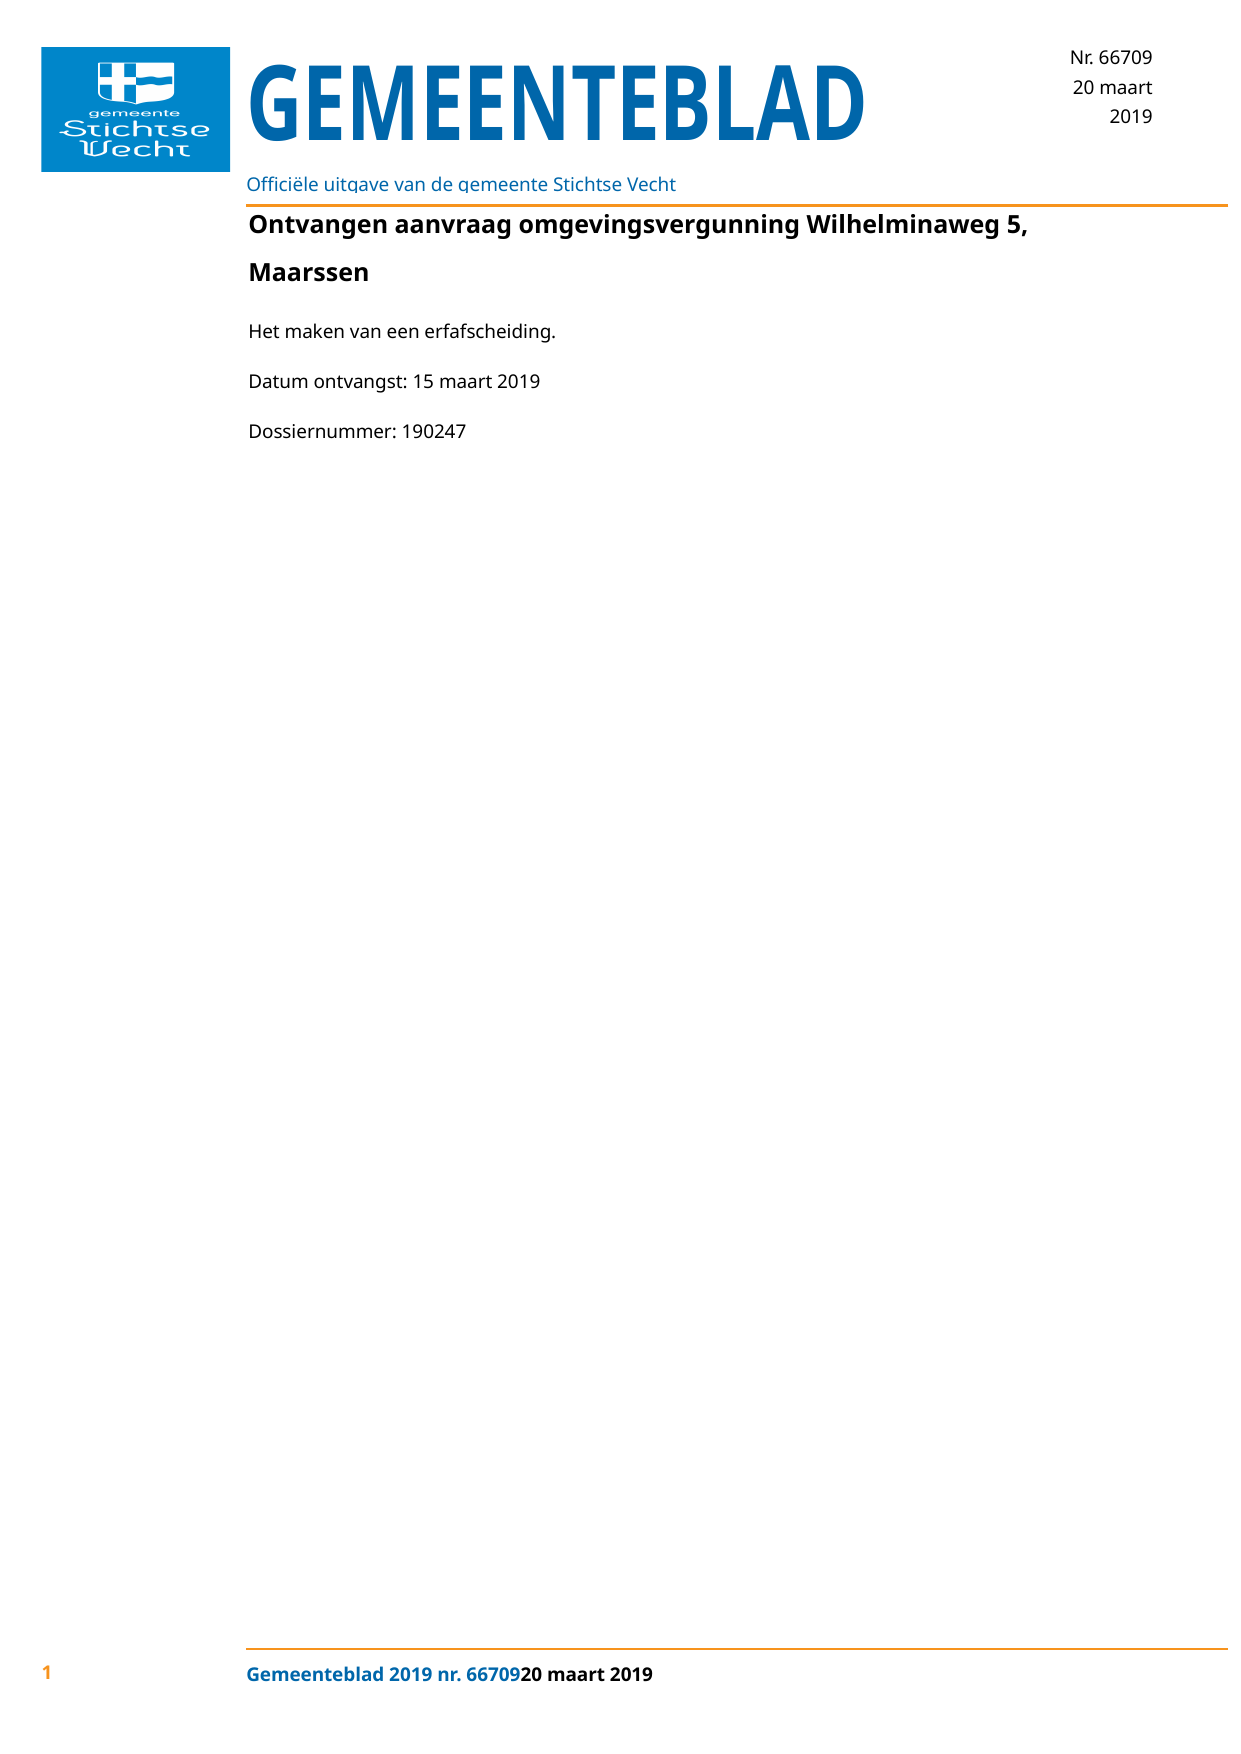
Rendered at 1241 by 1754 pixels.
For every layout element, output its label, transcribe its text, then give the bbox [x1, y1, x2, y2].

text Het maken van een erfafscheiding. [248, 318, 1152, 344]
text Ontvangen aanvraag omgevingsvergunning Wilhelminaweg 5, Maarssen [248, 207, 1152, 288]
picture [99, 63, 135, 101]
text Datum ontvangst: 15 maart 2019 [248, 368, 1152, 394]
text Dossiernummer: 190247 [248, 419, 1152, 444]
picture [137, 63, 174, 103]
